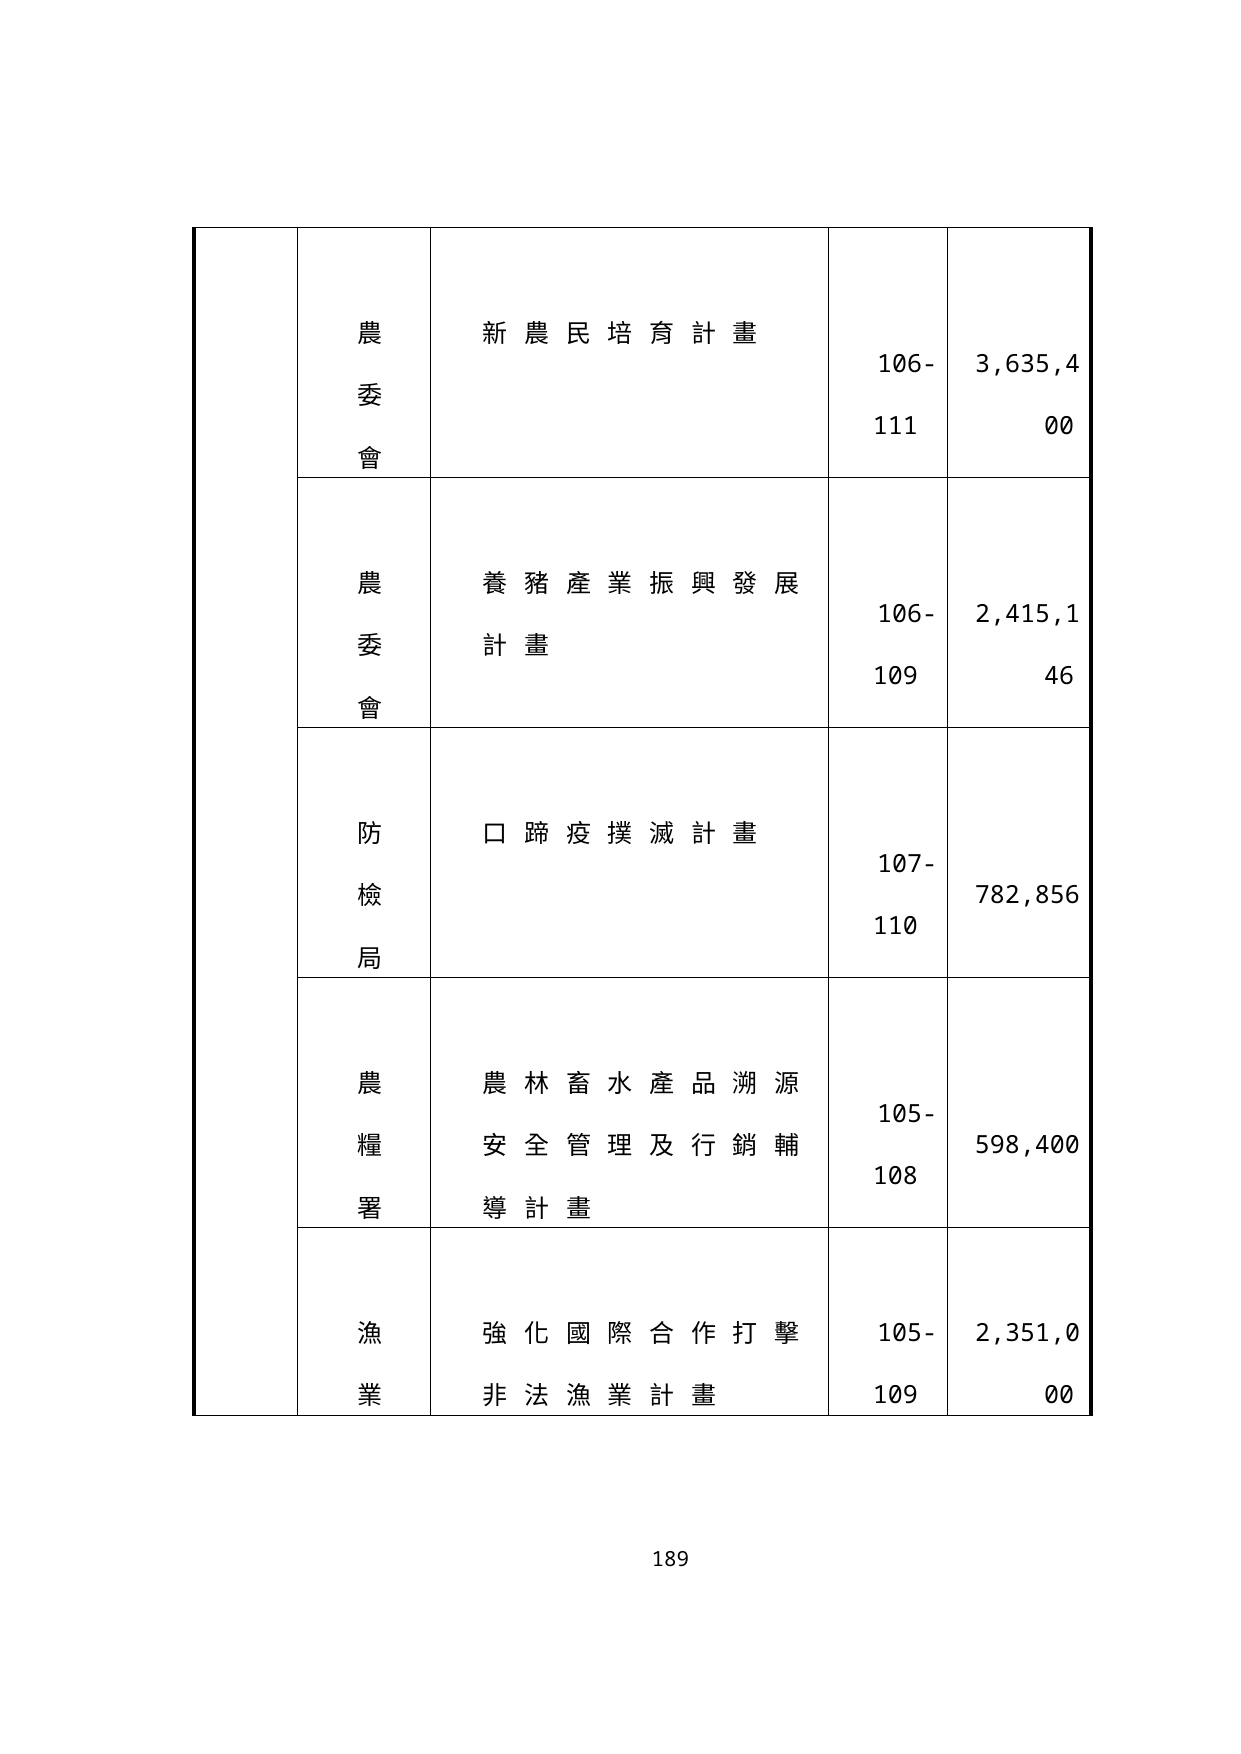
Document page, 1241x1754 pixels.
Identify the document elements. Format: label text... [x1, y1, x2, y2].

table_cell 598,400 [948, 978, 1089, 1227]
table_cell 105-108 [829, 978, 947, 1227]
table_cell [196, 228, 297, 1415]
table_cell 新農民培育計畫 [431, 228, 828, 477]
table_cell 農委會 [298, 478, 430, 727]
table_cell 養豬產業振興發展計畫 [431, 478, 828, 727]
table_cell 農委會 [298, 228, 430, 477]
table_cell 107-110 [829, 728, 947, 977]
table_cell 105-109 [829, 1228, 947, 1415]
table_cell 漁業 [298, 1228, 430, 1415]
table_cell 口蹄疫撲滅計畫 [431, 728, 828, 977]
table_cell 強化國際合作打擊非法漁業計畫 [431, 1228, 828, 1415]
table_cell 2,351,000 [948, 1228, 1089, 1415]
table_cell 農林畜水產品溯源安全管理及行銷輔導計畫 [431, 978, 828, 1227]
table_cell 2,415,146 [948, 478, 1089, 727]
table_cell 106-111 [829, 228, 947, 477]
table_cell 3,635,400 [948, 228, 1089, 477]
table_cell 防檢局 [298, 728, 430, 977]
table_cell 農糧署 [298, 978, 430, 1227]
table_cell 782,856 [948, 728, 1089, 977]
table_cell 106-109 [829, 478, 947, 727]
